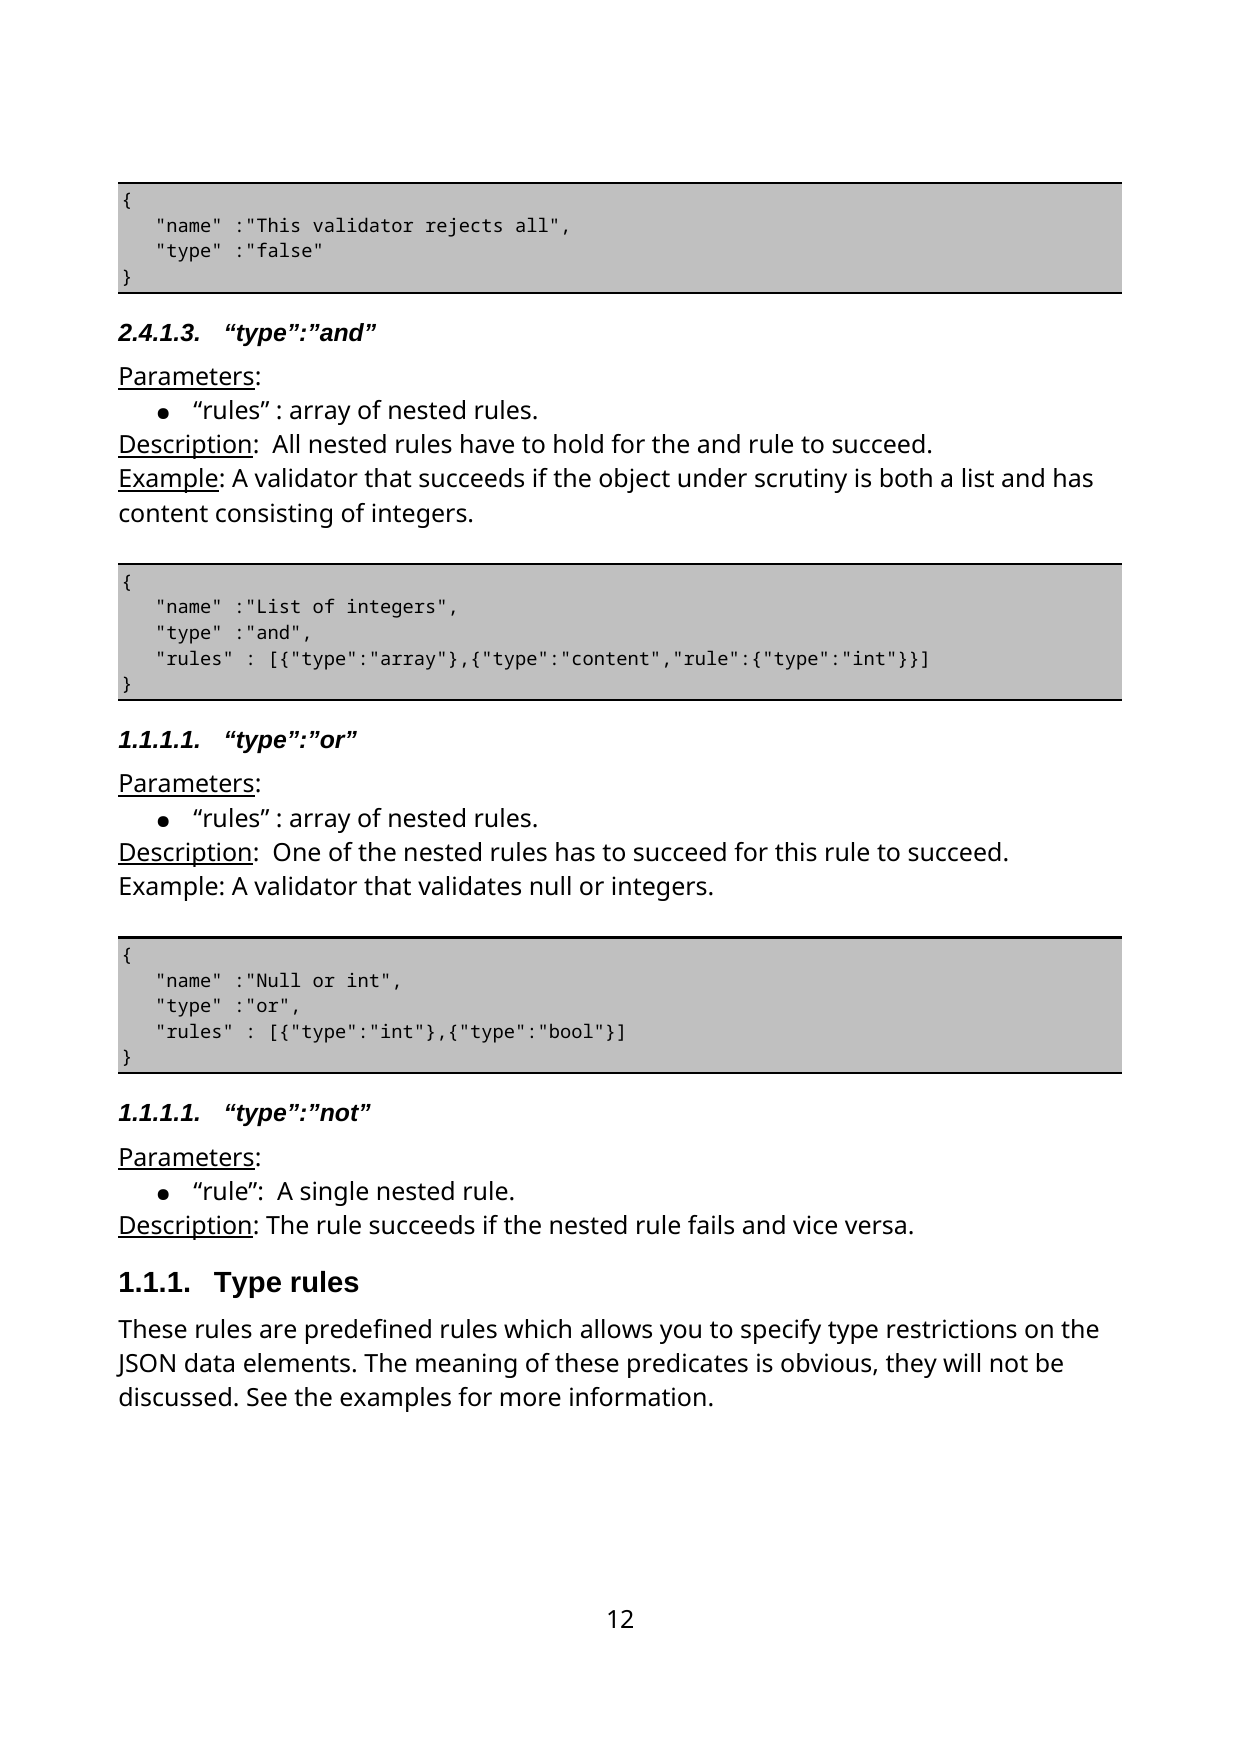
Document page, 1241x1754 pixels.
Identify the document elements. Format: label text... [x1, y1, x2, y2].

subtitle Type rules [118, 1266, 1122, 1299]
text Description: One of the nested rules has to succeed for this rule to succeed. [118, 834, 1122, 868]
text Description: The rule succeeds if the nested rule fails and vice versa. [118, 1207, 1122, 1241]
text "rules" : [{"type":"int"},{"type":"bool"}] [118, 1013, 1122, 1038]
text "type" :"or", [118, 987, 1122, 1013]
subtitle “type”:”and” [118, 319, 1122, 346]
text { [118, 939, 1122, 962]
text "name" :"List of integers", [118, 589, 1122, 614]
text These rules are predefined rules which allows you to specify type restrictions on the JSON data elements. The meaning of these predicates is obvious, they will not be discussed. See the examples for more information. [118, 1312, 1122, 1414]
list “rules” : array of nested rules. [156, 800, 1122, 834]
text Parameters: [118, 766, 1122, 800]
text } [118, 665, 1122, 699]
text Description: All nested rules have to hold for the and rule to succeed. [118, 427, 1122, 461]
text "name" :"This validator rejects all", [118, 207, 1122, 233]
list “rules” : array of nested rules. [156, 393, 1122, 427]
text Example: A validator that validates null or integers. [118, 868, 1122, 902]
text Parameters: [118, 1139, 1122, 1173]
text "name" :"Null or int", [118, 962, 1122, 987]
text { [118, 184, 1122, 207]
text "rules" : [{"type":"array"},{"type":"content","rule":{"type":"int"}}] [118, 640, 1122, 665]
subtitle “type”:”or” [118, 726, 1122, 754]
text { [118, 565, 1122, 589]
text Parameters: [118, 359, 1122, 393]
subtitle “type”:”not” [118, 1099, 1122, 1127]
list “rule”: A single nested rule. [156, 1173, 1122, 1207]
text "type" :"and", [118, 614, 1122, 640]
text Example: A validator that succeeds if the object under scrutiny is both a list and has content consisting of integers. [118, 461, 1122, 529]
text } [118, 1038, 1122, 1072]
text } [118, 258, 1122, 292]
text "type" :"false" [118, 233, 1122, 258]
